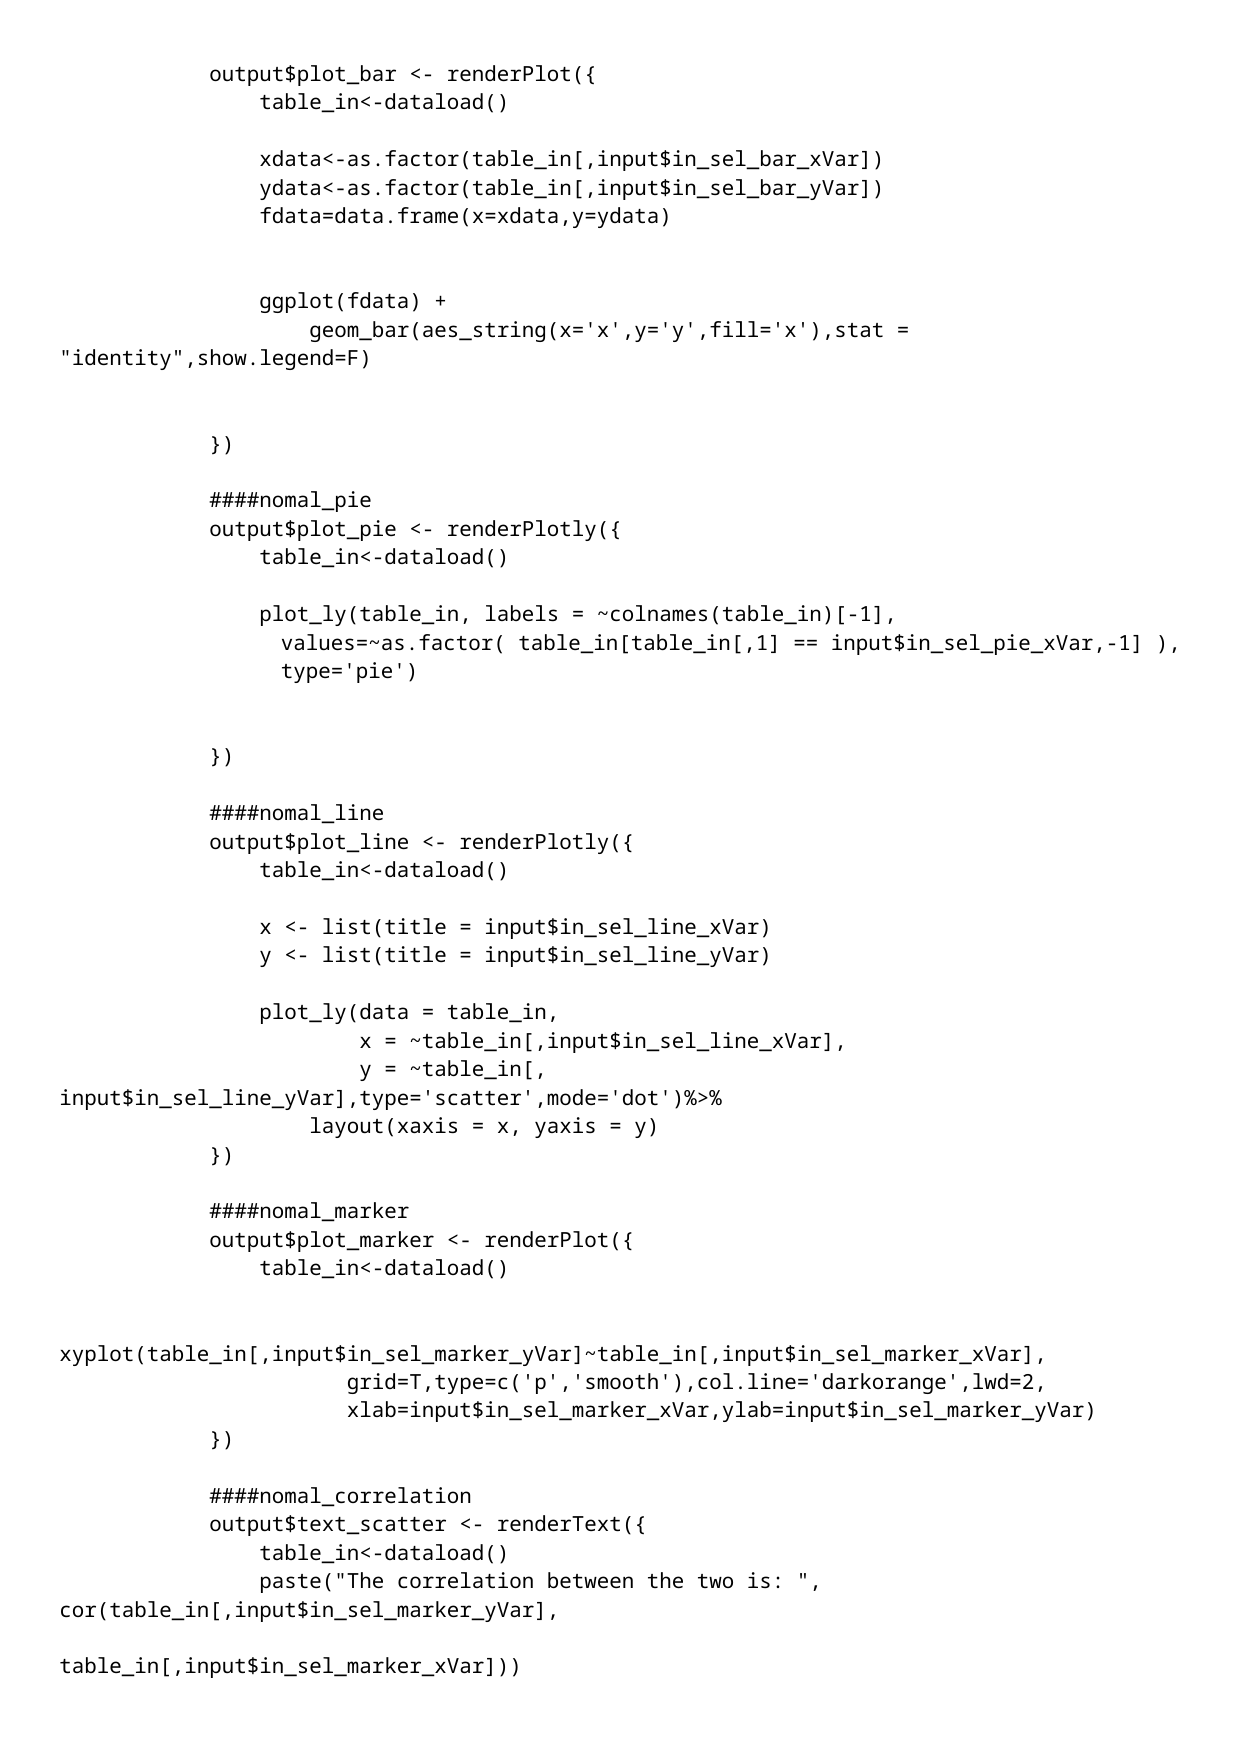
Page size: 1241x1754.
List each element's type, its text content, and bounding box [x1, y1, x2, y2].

text x = ~table_in[,input$in_sel_line_xVar], [59, 1026, 1181, 1054]
text }) [59, 1424, 1181, 1452]
text values=~as.factor( table_in[table_in[,1] == input$in_sel_pie_xVar,-1] ), [59, 628, 1181, 656]
text plot_ly(data = table_in, [59, 997, 1181, 1026]
text ggplot(fdata) + [59, 287, 1181, 315]
text y = ~table_in[, input$in_sel_line_yVar],type='scatter',mode='dot')%>% [59, 1054, 1181, 1111]
text y <- list(title = input$in_sel_line_yVar) [59, 941, 1181, 969]
text xdata<-as.factor(table_in[,input$in_sel_bar_xVar]) [59, 144, 1181, 173]
text table_in<-dataload() [59, 855, 1181, 884]
text }) [59, 1140, 1181, 1168]
text table_in<-dataload() [59, 1253, 1181, 1282]
text paste("The correlation between the two is: ", cor(table_in[,input$in_sel_marker_yVar], [59, 1566, 1181, 1623]
text ydata<-as.factor(table_in[,input$in_sel_bar_yVar]) [59, 173, 1181, 201]
text grid=T,type=c('p','smooth'),col.line='darkorange',lwd=2, [59, 1367, 1181, 1396]
text ####nomal_marker [59, 1197, 1181, 1225]
text fdata=data.frame(x=xdata,y=ydata) [59, 201, 1181, 230]
text layout(xaxis = x, yaxis = y) [59, 1111, 1181, 1140]
text output$plot_marker <- renderPlot({ [59, 1225, 1181, 1253]
text type='pie') [59, 656, 1181, 685]
text plot_ly(table_in, labels = ~colnames(table_in)[-1], [59, 599, 1181, 628]
text table_in<-dataload() [59, 87, 1181, 116]
text x <- list(title = input$in_sel_line_xVar) [59, 912, 1181, 941]
text output$text_scatter <- renderText({ [59, 1509, 1181, 1538]
text output$plot_bar <- renderPlot({ [59, 59, 1181, 87]
text output$plot_pie <- renderPlotly({ [59, 514, 1181, 542]
text }) [59, 429, 1181, 457]
text }) [59, 742, 1181, 770]
text output$plot_line <- renderPlotly({ [59, 827, 1181, 855]
text table_in<-dataload() [59, 1538, 1181, 1566]
text ####nomal_pie [59, 486, 1181, 514]
text xlab=input$in_sel_marker_xVar,ylab=input$in_sel_marker_yVar) [59, 1396, 1181, 1424]
text table_in<-dataload() [59, 542, 1181, 571]
text geom_bar(aes_string(x='x',y='y',fill='x'),stat = "identity",show.legend=F) [59, 315, 1181, 372]
text table_in[,input$in_sel_marker_xVar])) [59, 1623, 1181, 1680]
text xyplot(table_in[,input$in_sel_marker_yVar]~table_in[,input$in_sel_marker_xVar], [59, 1310, 1181, 1367]
text ####nomal_correlation [59, 1481, 1181, 1509]
text ####nomal_line [59, 798, 1181, 827]
